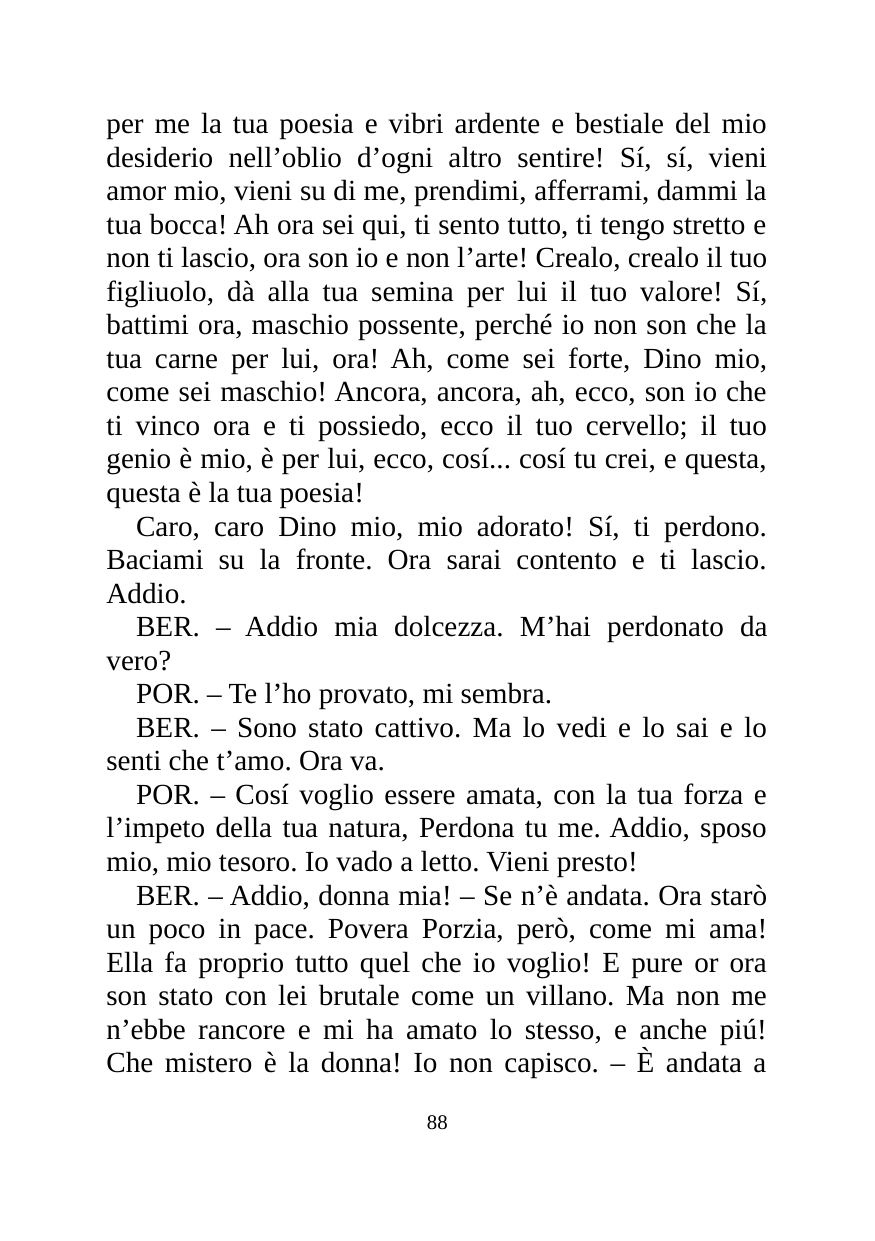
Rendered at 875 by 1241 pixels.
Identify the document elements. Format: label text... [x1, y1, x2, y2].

text BER. – Sono stato cattivo. Ma lo vedi e lo sai e lo senti che t’amo. Ora va. [106, 710, 768, 777]
text per me la tua poesia e vibri ardente e bestiale del mio desiderio nell’oblio d’ogni altro sentire! Sí, sí, vieni amor mio, vieni su di me, prendimi, afferrami, dammi la tua bocca! Ah ora sei qui, ti sento tutto, ti tengo stretto e non ti lascio, ora son io e non l’arte! Crealo, crealo il tuo figliuolo, dà alla tua semina per lui il tuo valore! Sí, battimi ora, maschio possente, perché io non son che la tua carne per lui, ora! Ah, come sei forte, Dino mio, come sei maschio! Ancora, ancora, ah, ecco, son io che ti vinco ora e ti possiedo, ecco il tuo cervello; il tuo genio è mio, è per lui, ecco, cosí... cosí tu crei, e questa, questa è la tua poesia! [106, 106, 768, 509]
text POR. – Te l’ho provato, mi sembra. [106, 676, 768, 710]
text Caro, caro Dino mio, mio adorato! Sí, ti perdono. Baciami su la fronte. Ora sarai contento e ti lascio. Addio. [106, 509, 768, 609]
text BER. – Addio mia dolcezza. M’hai perdonato da vero? [106, 609, 768, 676]
text POR. – Cosí voglio essere amata, con la tua forza e l’impeto della tua natura, Perdona tu me. Addio, sposo mio, mio tesoro. Io vado a letto. Vieni presto! [106, 777, 768, 878]
text BER. – Addio, donna mia! – Se n’è andata. Ora starò un poco in pace. Povera Porzia, però, come mi ama! Ella fa proprio tutto quel che io voglio! E pure or ora son stato con lei brutale come un villano. Ma non me n’ebbe rancore e mi ha amato lo stesso, e anche piú! Che mistero è la donna! Io non capisco. – È andata a [106, 878, 768, 1079]
